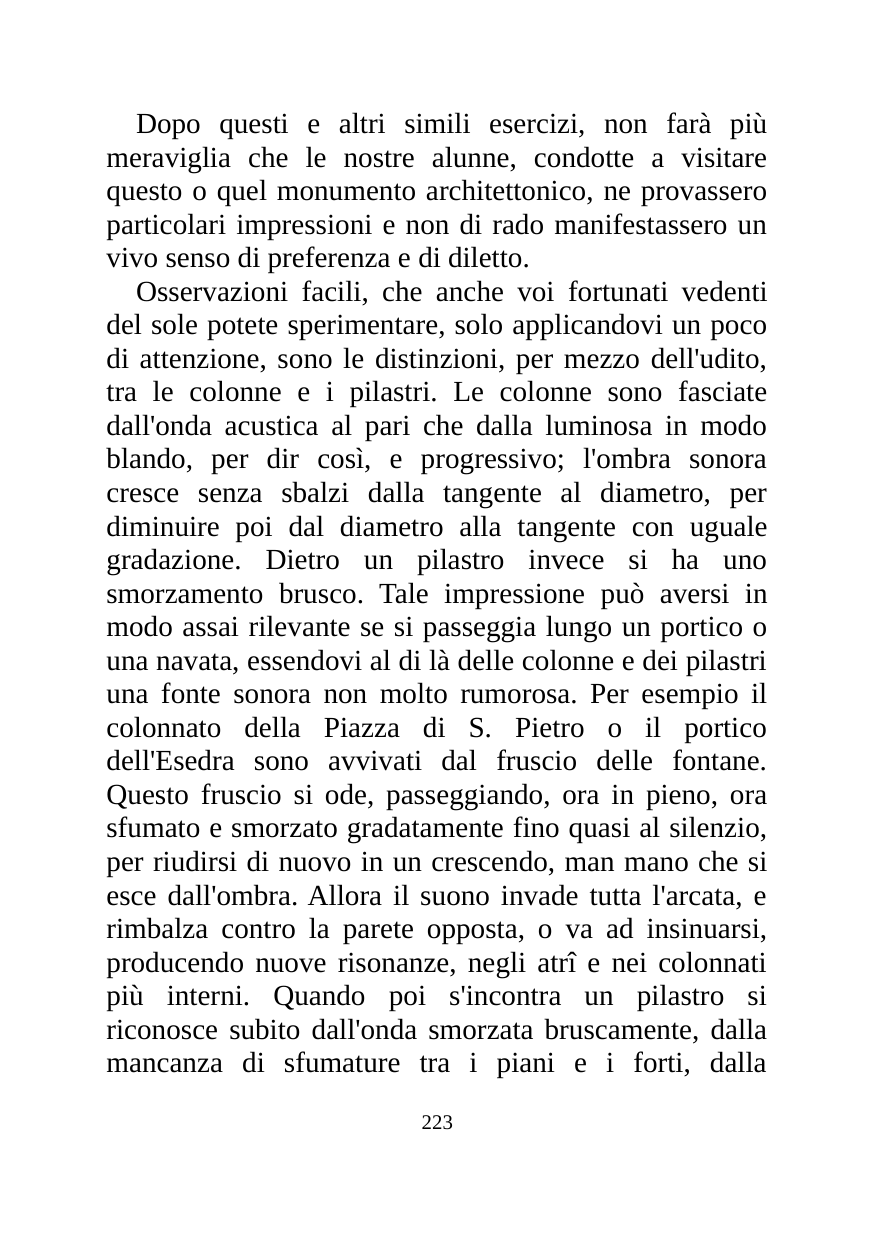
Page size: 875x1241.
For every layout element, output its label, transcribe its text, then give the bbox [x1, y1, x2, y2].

text Osservazioni facili, che anche voi fortunati vedenti del sole potete sperimentare, solo applicandovi un poco di attenzione, sono le distinzioni, per mezzo dell'udito, tra le colonne e i pilastri. Le colonne sono fasciate dall'onda acustica al pari che dalla luminosa in modo blando, per dir così, e progressivo; l'ombra sonora cresce senza sbalzi dalla tangente al diametro, per diminuire poi dal diametro alla tangente con uguale gradazione. Dietro un pilastro invece si ha uno smorzamento brusco. Tale impressione può aversi in modo assai rilevante se si passeggia lungo un portico o una navata, essendovi al di là delle colonne e dei pilastri una fonte sonora non molto rumorosa. Per esempio il colonnato della Piazza di S. Pietro o il portico dell'Esedra sono avvivati dal fruscio delle fontane. Questo fruscio si ode, passeggiando, ora in pieno, ora sfumato e smorzato gradatamente fino quasi al silenzio, per riudirsi di nuovo in un crescendo, man mano che si esce dall'ombra. Allora il suono invade tutta l'arcata, e rimbalza contro la parete opposta, o va ad insinuarsi, producendo nuove risonanze, negli atrî e nei colonnati più interni. Quando poi s'incontra un pilastro si riconosce subito dall'onda smorzata bruscamente, dalla mancanza di sfumature tra i piani e i forti, dalla [106, 274, 768, 1079]
text Dopo questi e altri simili esercizi, non farà più meraviglia che le nostre alunne, condotte a visitare questo o quel monumento architettonico, ne provassero particolari impressioni e non di rado manifestassero un vivo senso di preferenza e di diletto. [106, 106, 768, 274]
